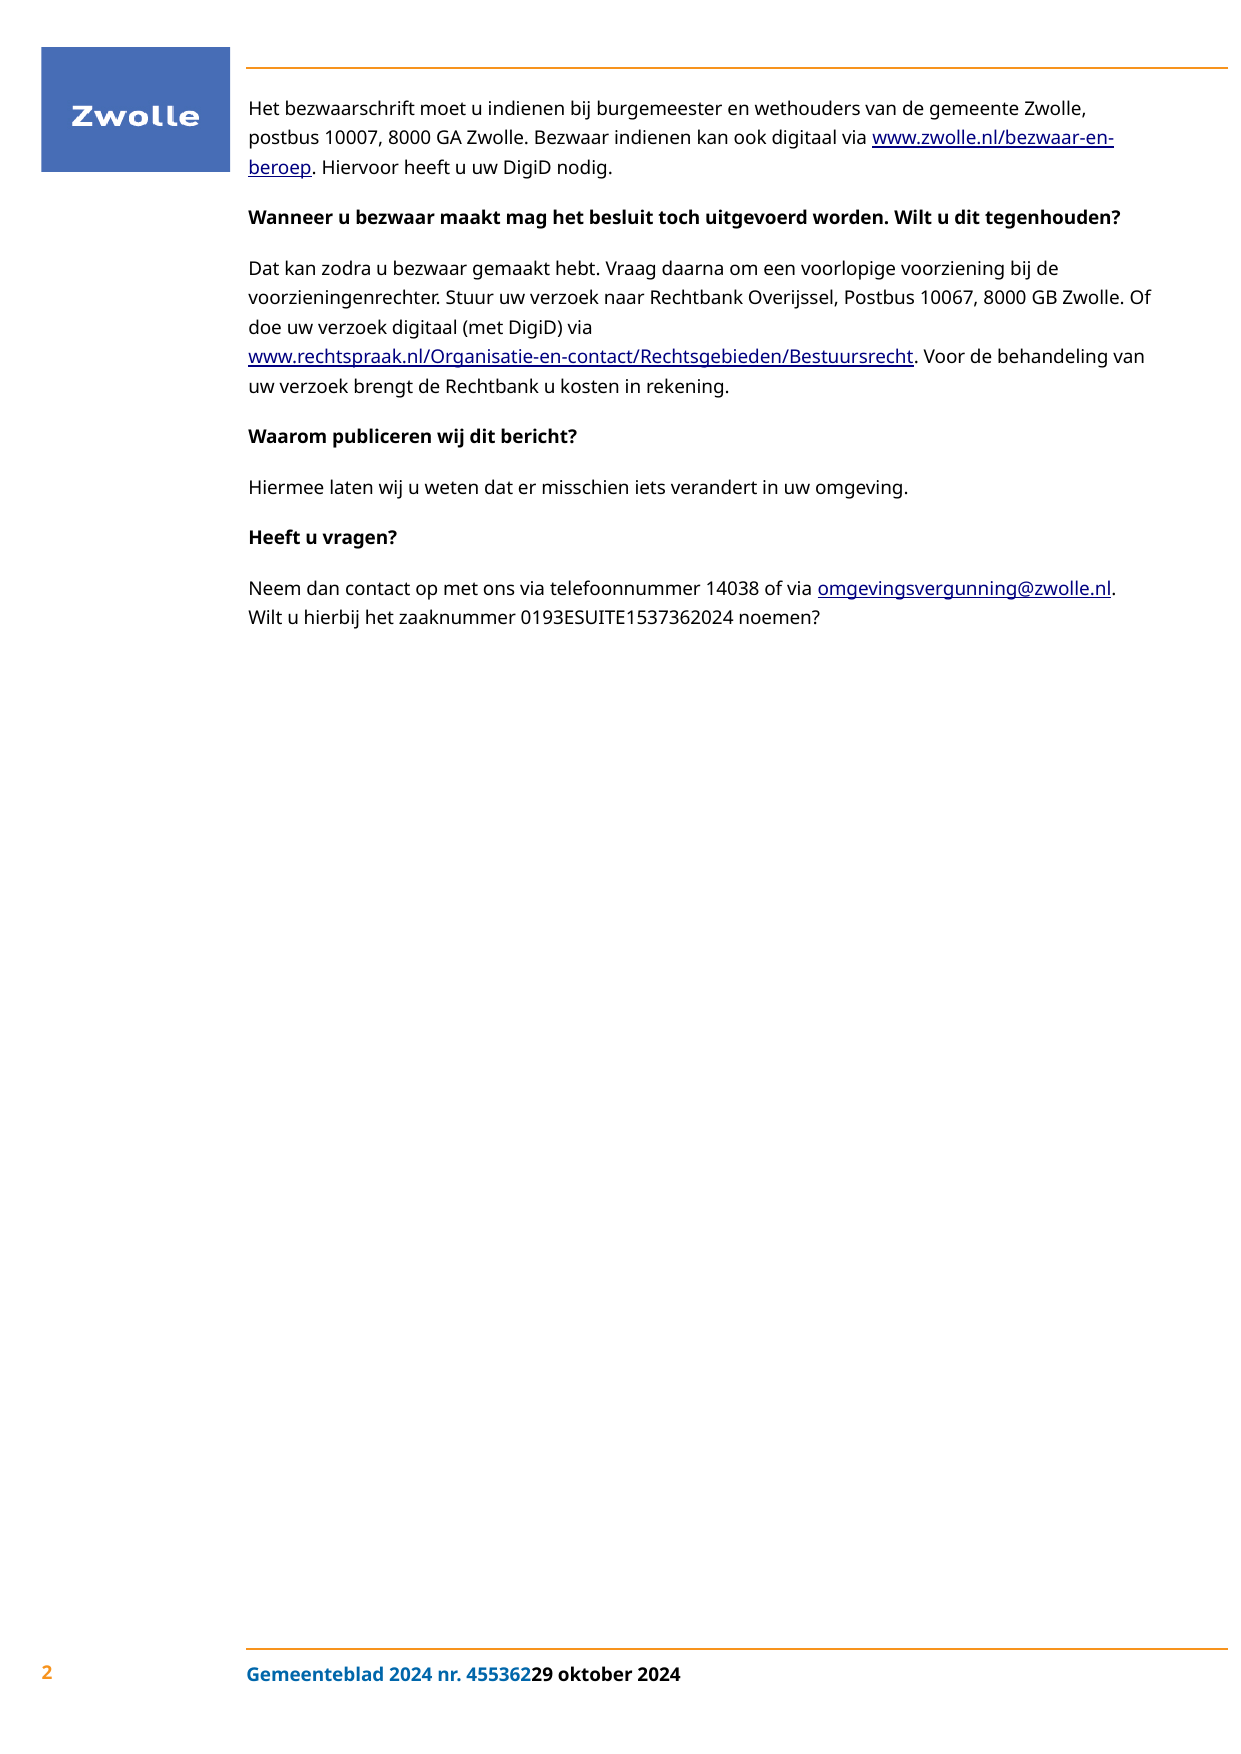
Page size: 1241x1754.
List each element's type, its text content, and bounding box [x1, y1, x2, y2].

text Het bezwaarschrift moet u indienen bij burgemeester en wethouders van de gemeente Zwolle, postbus 10007, 8000 GA Zwolle. Bezwaar indienen kan ook digitaal via www.zwolle.nl/bezwaar-en-beroep. Hiervoor heeft u uw DigiD nodig. [248, 95, 1152, 180]
text Heeft u vragen? [248, 524, 1152, 550]
picture [41, 47, 231, 172]
text Neem dan contact op met ons via telefoonnummer 14038 of via omgevingsvergunning@zwolle.nl. Wilt u hierbij het zaaknummer 0193ESUITE1537362024 noemen? [248, 575, 1152, 630]
text Wanneer u bezwaar maakt mag het besluit toch uitgevoerd worden. Wilt u dit tegenhouden? [248, 204, 1152, 230]
text Dat kan zodra u bezwaar gemaakt hebt. Vraag daarna om een voorlopige voorziening bij de voorzieningenrechter. Stuur uw verzoek naar Rechtbank Overijssel, Postbus 10067, 8000 GB Zwolle. Of doe uw verzoek digitaal (met DigiD) via www.rechtspraak.nl/Organisatie-en-contact/Rechtsgebieden/Bestuursrecht. Voor de behandeling van uw verzoek brengt de Rechtbank u kosten in rekening. [248, 255, 1152, 399]
text Hiermee laten wij u weten dat er misschien iets verandert in uw omgeving. [248, 474, 1152, 500]
text Waarom publiceren wij dit bericht? [248, 423, 1152, 449]
